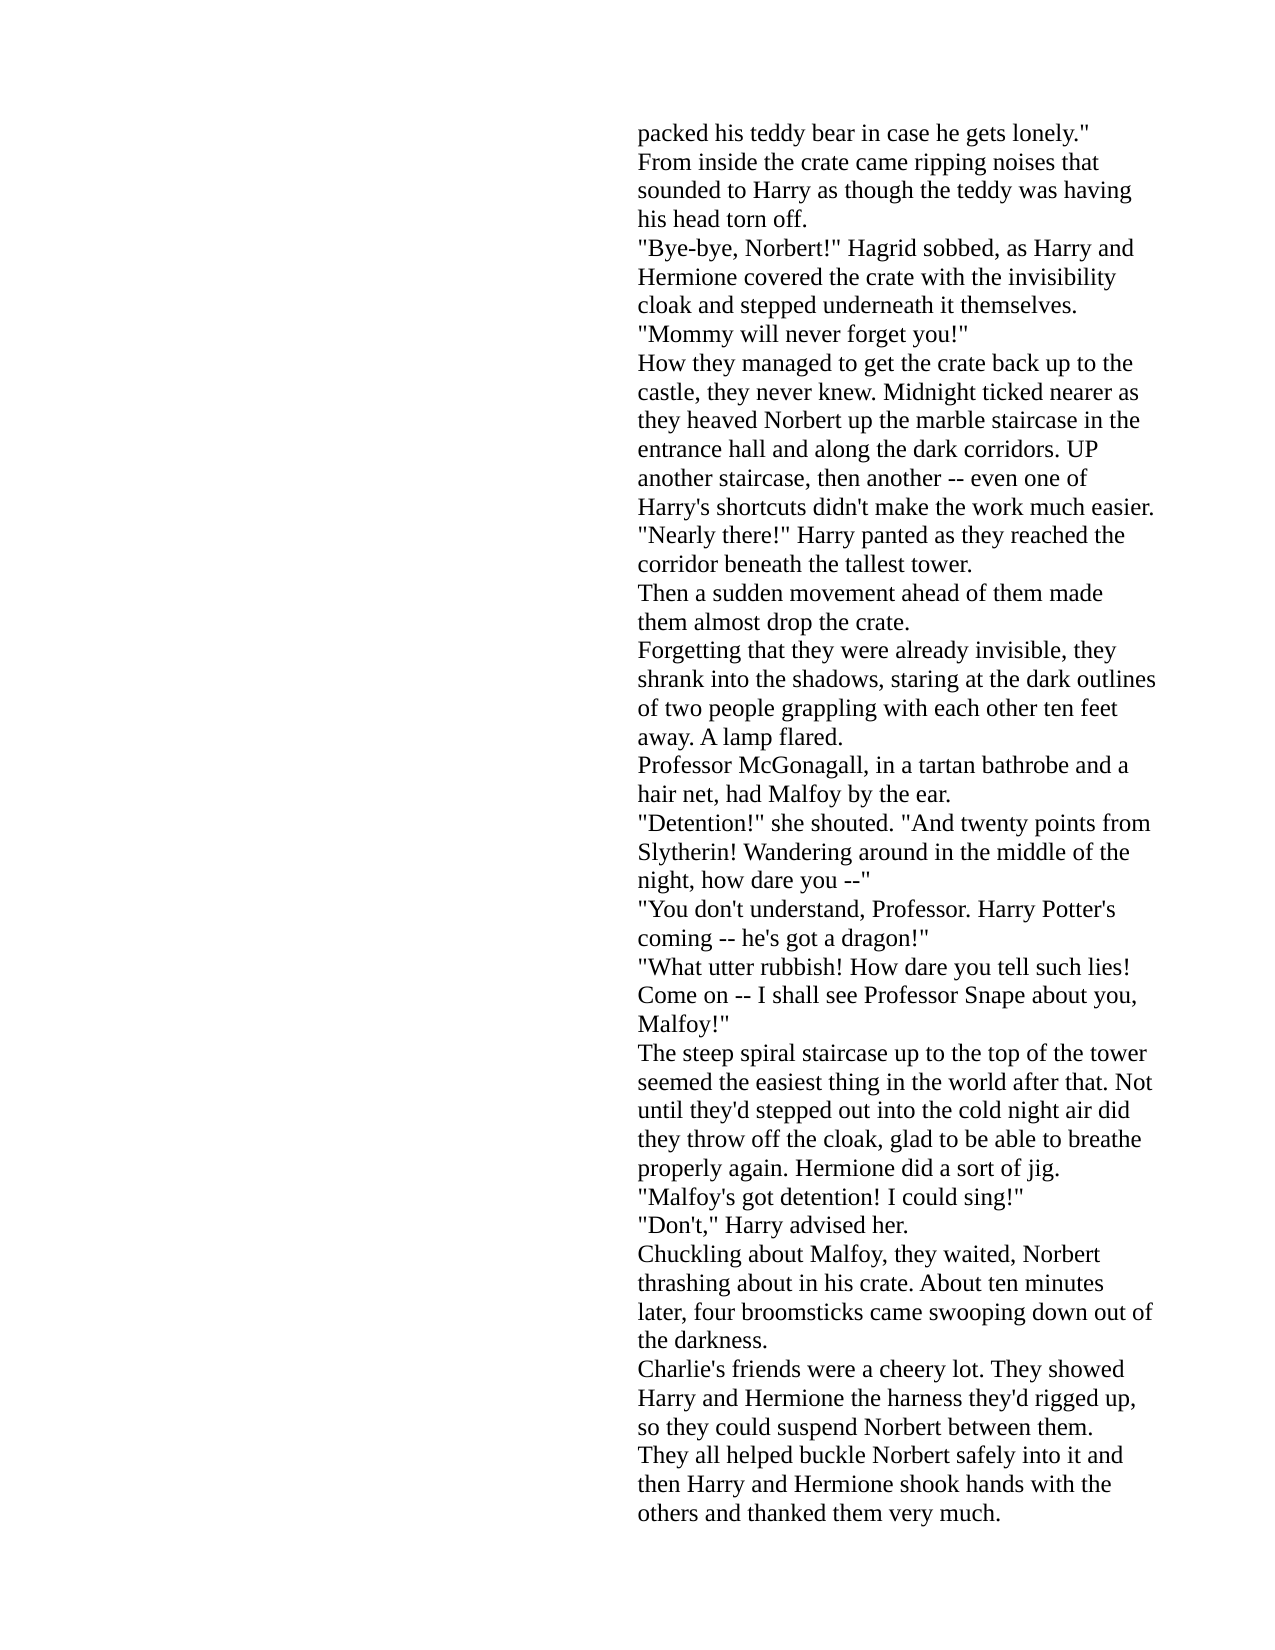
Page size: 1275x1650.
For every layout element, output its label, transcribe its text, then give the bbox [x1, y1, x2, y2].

table_cell packed his teddy bear in case he gets lonely." From inside the crate came ripping noises that sounded to Harry as though the teddy was having his head torn off. "Bye-bye, Norbert!" Hagrid sobbed, as Harry and Hermione covered the crate with the invisibility cloak and stepped underneath it themselves. "Mommy will never forget you!" How they managed to get the crate back up to the castle, they never knew. Midnight ticked nearer as they heaved Norbert up the marble staircase in the entrance hall and along the dark corridors. UP another staircase, then another -- even one of Harry's shortcuts didn't make the work much easier. "Nearly there!" Harry panted as they reached the corridor beneath the tallest tower. Then a sudden movement ahead of them made them almost drop the crate. Forgetting that they were already invisible, they shrank into the shadows, staring at the dark outlines of two people grappling with each other ten feet away. A lamp flared. Professor McGonagall, in a tartan bathrobe and a hair net, had Malfoy by the ear. "Detention!" she shouted. "And twenty points from Slytherin! Wandering around in the middle of the night, how dare you --" "You don't understand, Professor. Harry Potter's coming -- he's got a dragon!" "What utter rubbish! How dare you tell such lies! Come on -- I shall see Professor Snape about you, Malfoy!" The steep spiral staircase up to the top of the tower seemed the easiest thing in the world after that. Not until they'd stepped out into the cold night air did they throw off the cloak, glad to be able to breathe properly again. Hermione did a sort of jig. "Malfoy's got detention! I could sing!" "Don't," Harry advised her. Chuckling about Malfoy, they waited, Norbert thrashing about in his crate. About ten minutes later, four broomsticks came swooping down out of the darkness. Charlie's friends were a cheery lot. They showed Harry and Hermione the harness they'd rigged up, so they could suspend Norbert between them. They all helped buckle Norbert safely into it and then Harry and Hermione shook hands with the others and thanked them very much. [638, 118, 1157, 1527]
table_cell [118, 118, 637, 1527]
